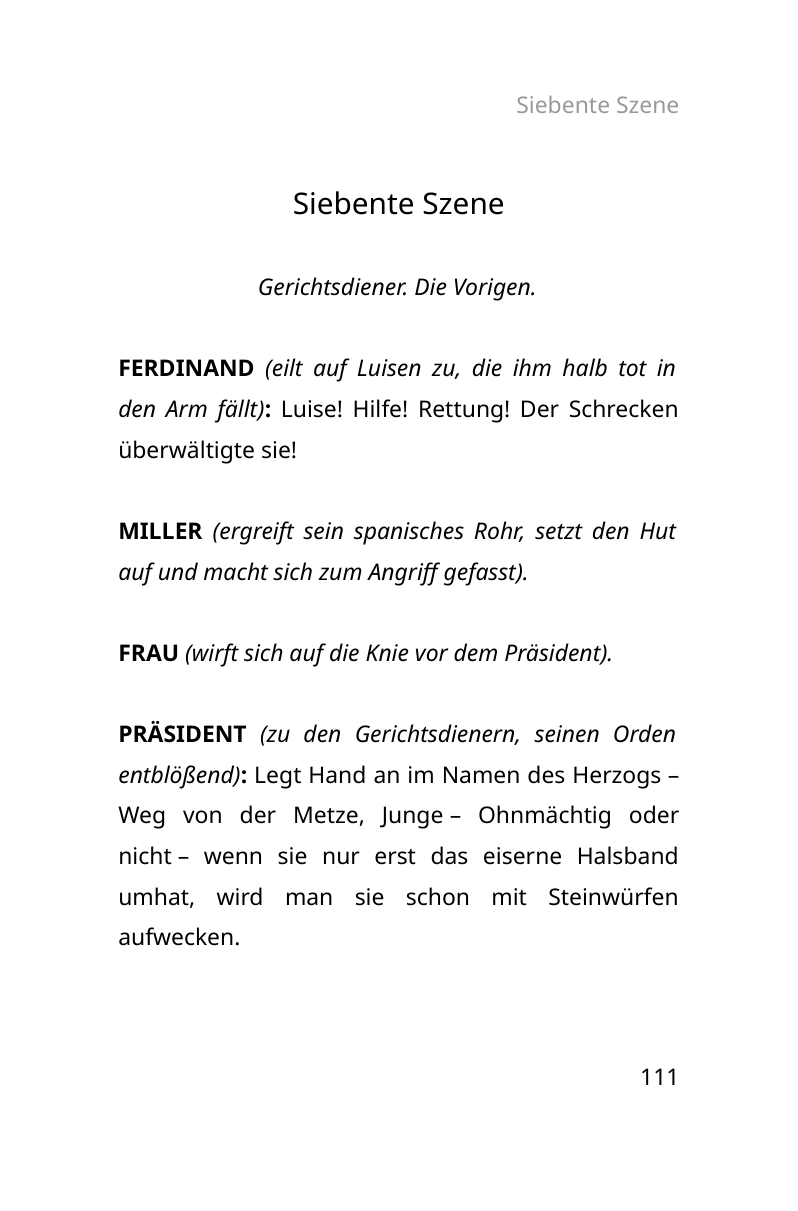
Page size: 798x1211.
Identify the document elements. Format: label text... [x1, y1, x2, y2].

text FRAU (wirft sich auf die Knie vor dem Präsident). [118, 608, 679, 668]
text MILLER (ergreift sein spanisches Rohr, setzt den Hut auf und macht sich zum Angriff gefasst). [118, 486, 679, 587]
subtitle Siebente Szene [118, 149, 679, 223]
text PRÄSIDENT (zu den Gerichtsdienern, seinen Orden entblößend): Legt Hand an im Namen des Herzogs – Weg von der Metze, Junge – Ohnmächtig oder nicht – wenn sie nur erst das eiserne Halsband umhat, wird man sie schon mit Steinwürfen aufwecken. [118, 689, 679, 952]
text FERDINAND (eilt auf Luisen zu, die ihm halb tot in den Arm fällt): Luise! Hilfe! Rettung! Der Schrecken überwältigte sie! [118, 323, 679, 465]
text Gerichtsdiener. Die Vorigen. [118, 247, 679, 302]
